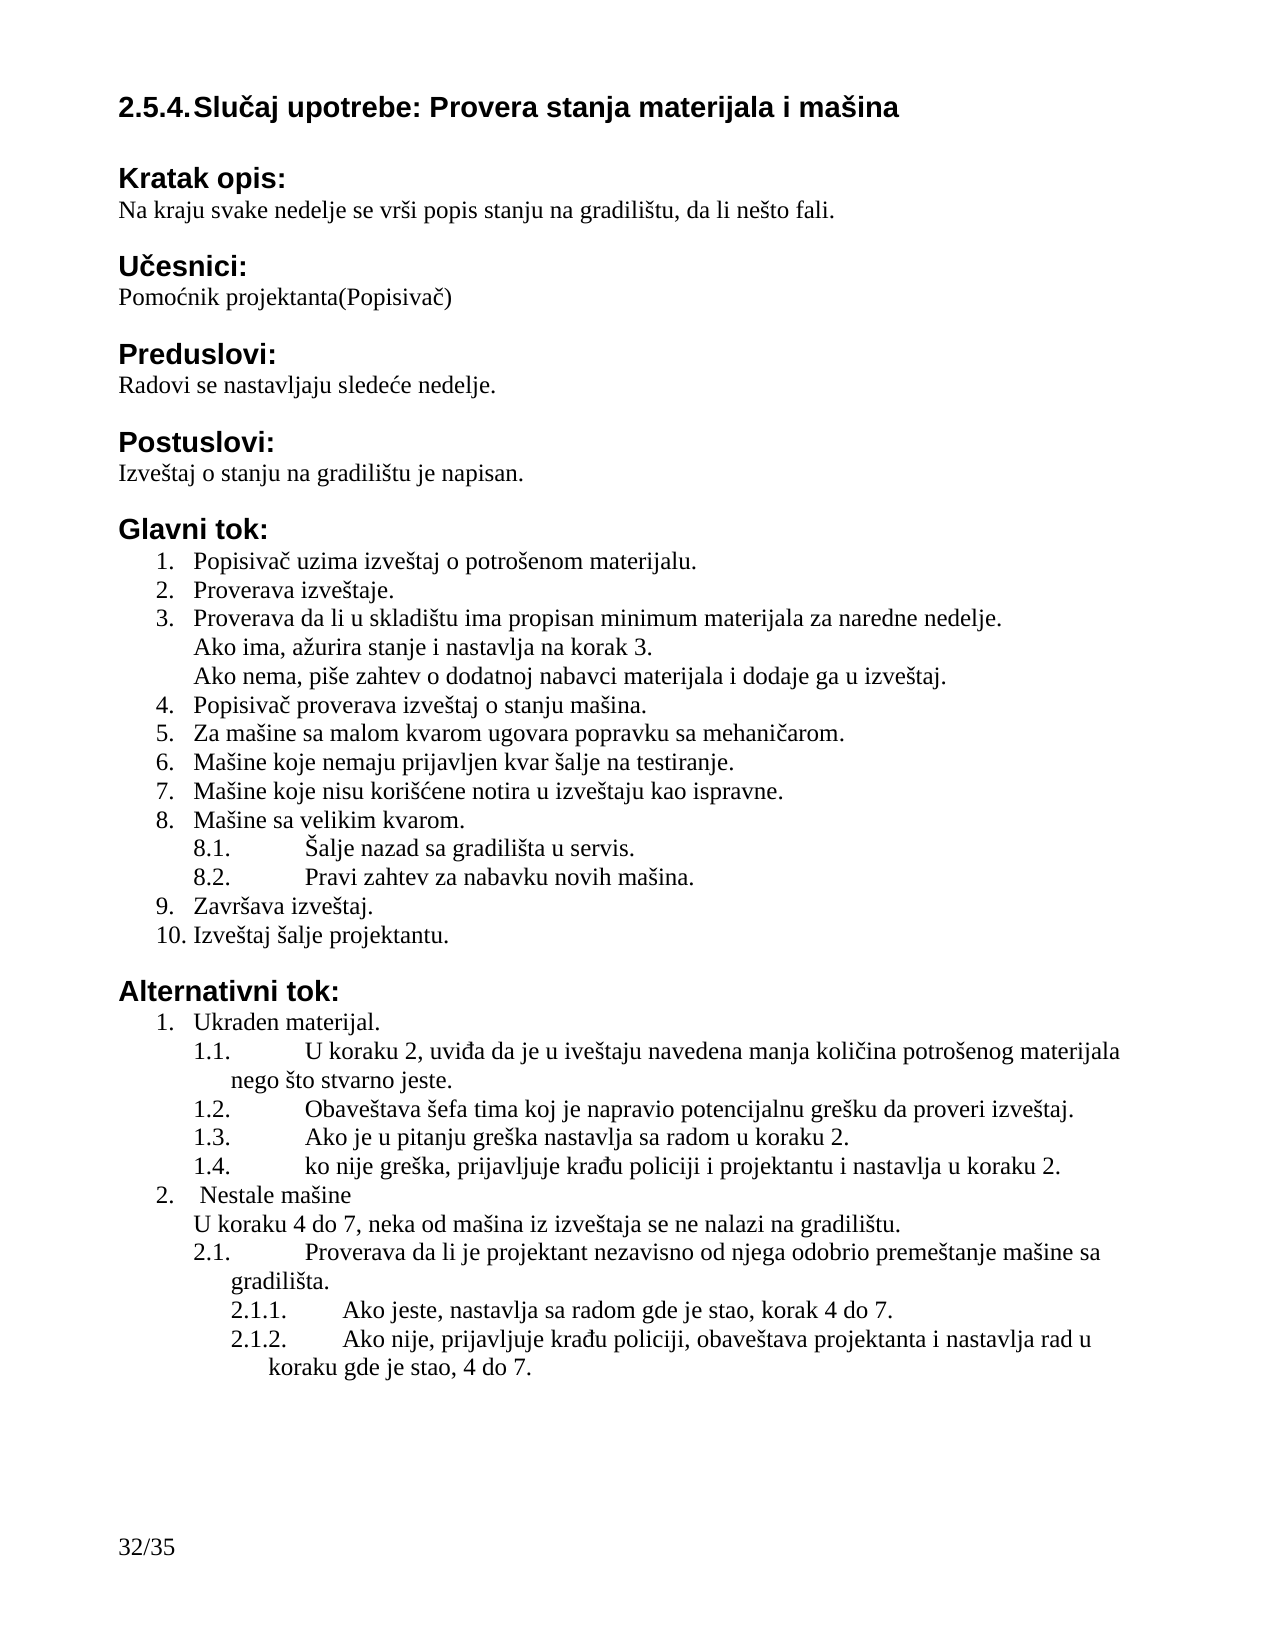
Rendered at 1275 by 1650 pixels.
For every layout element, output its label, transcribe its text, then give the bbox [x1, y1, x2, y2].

text Pomoćnik projektanta(Popisivač) [118, 282, 1157, 311]
list Ukraden materijal. [156, 1007, 1157, 1036]
list Pravi zahtev za nabavku novih mašina. [193, 862, 1157, 891]
subtitle Slučaj upotrebe: Provera stanja materijala i mašina [118, 89, 1157, 123]
subtitle Postuslovi: [118, 424, 1157, 458]
list Nestale mašine [156, 1180, 1157, 1209]
list Ako nije, prijavljuje krađu policiji, obaveštava projektanta i nastavlja rad u koraku gde je stao, 4 do 7. [231, 1324, 1157, 1381]
list Završava izveštaj. [156, 891, 1157, 920]
list Mašine koje nisu korišćene notira u izveštaju kao ispravne. [156, 776, 1157, 805]
text Na kraju svake nedelje se vrši popis stanju na gradilištu, da li nešto fali. [118, 195, 1157, 223]
list Obaveštava šefa tima koj je napravio potencijalnu grešku da proveri izveštaj. [193, 1094, 1157, 1122]
text Radovi se nastavljaju sledeće nedelje. [118, 370, 1157, 399]
list Ako jeste, nastavlja sa radom gde je stao, korak 4 do 7. [231, 1295, 1157, 1324]
subtitle Glavni tok: [118, 512, 1157, 546]
list Proverava da li u skladištu ima propisan minimum materijala za naredne nedelje. [156, 603, 1157, 632]
subtitle Učesnici: [118, 249, 1157, 282]
list Popisivač uzima izveštaj o potrošenom materijalu. [156, 546, 1157, 575]
list Šalje nazad sa gradilišta u servis. [193, 833, 1157, 862]
list Izveštaj šalje projektantu. [156, 920, 1157, 948]
text Izveštaj o stanju na gradilištu je napisan. [118, 458, 1157, 487]
subtitle Preduslovi: [118, 337, 1157, 370]
list U koraku 4 do 7, neka od mašina iz izveštaja se ne nalazi na gradilištu. [156, 1209, 1157, 1237]
subtitle Alternativni tok: [118, 974, 1157, 1007]
list Proverava izveštaje. [156, 575, 1157, 603]
list Mašine koje nemaju prijavljen kvar šalje na testiranje. [156, 747, 1157, 776]
list U koraku 2, uviđa da je u iveštaju navedena manja količina potrošenog materijala nego što stvarno jeste. [193, 1036, 1157, 1094]
list Ako ima, ažurira stanje i nastavlja na korak 3. [156, 632, 1157, 661]
list Ako nema, piše zahtev o dodatnoj nabavci materijala i dodaje ga u izveštaj. [156, 661, 1157, 690]
list Proverava da li je projektant nezavisno od njega odobrio premeštanje mašine sa gradilišta. [193, 1237, 1157, 1295]
list Popisivač proverava izveštaj o stanju mašina. [156, 690, 1157, 718]
list Za mašine sa malom kvarom ugovara popravku sa mehaničarom. [156, 718, 1157, 747]
list Ako je u pitanju greška nastavlja sa radom u koraku 2. [193, 1122, 1157, 1151]
list Mašine sa velikim kvarom. [156, 805, 1157, 833]
list ko nije greška, prijavljuje krađu policiji i projektantu i nastavlja u koraku 2. [193, 1151, 1157, 1180]
subtitle Kratak opis: [118, 161, 1157, 195]
